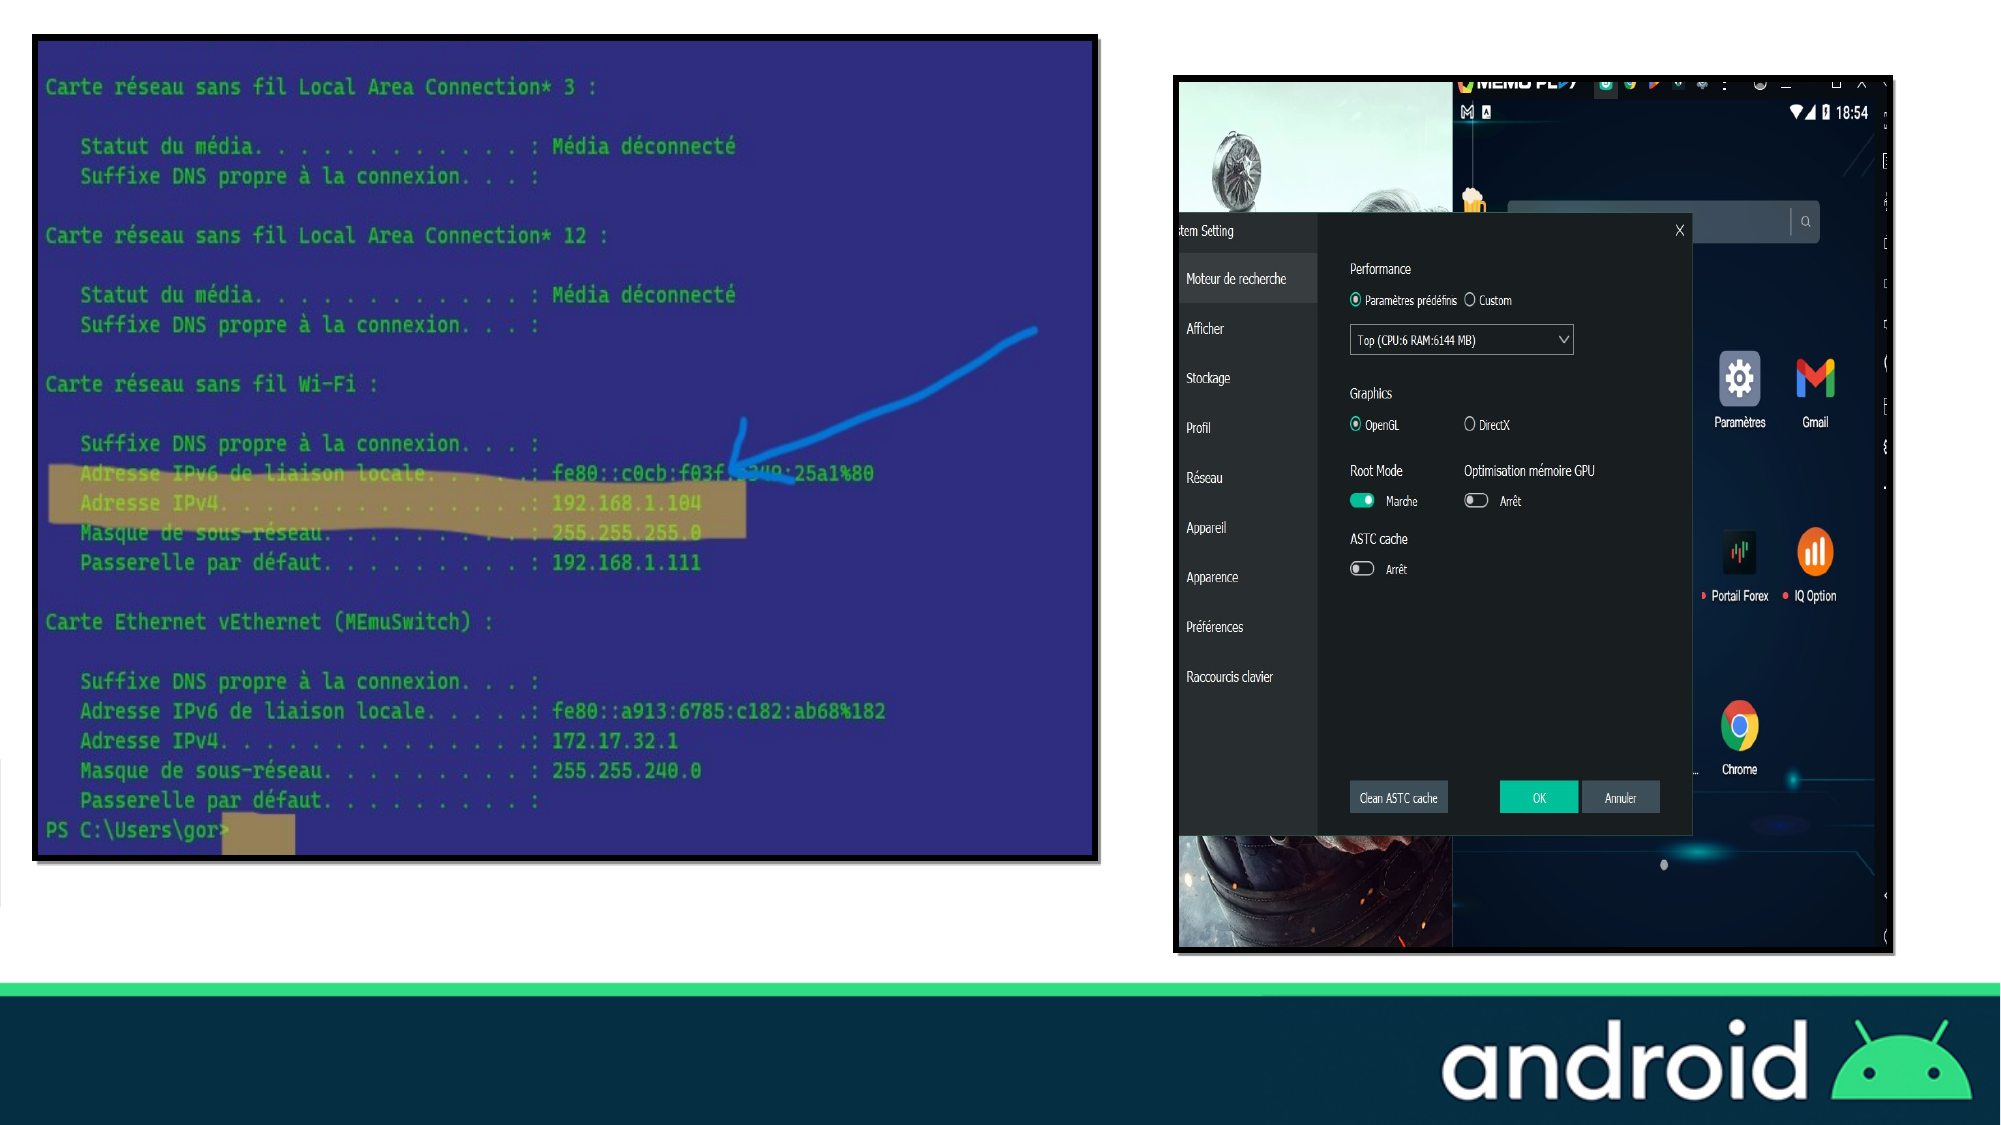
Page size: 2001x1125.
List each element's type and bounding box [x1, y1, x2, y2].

picture [1179, 81, 1888, 947]
picture [37, 40, 1092, 855]
